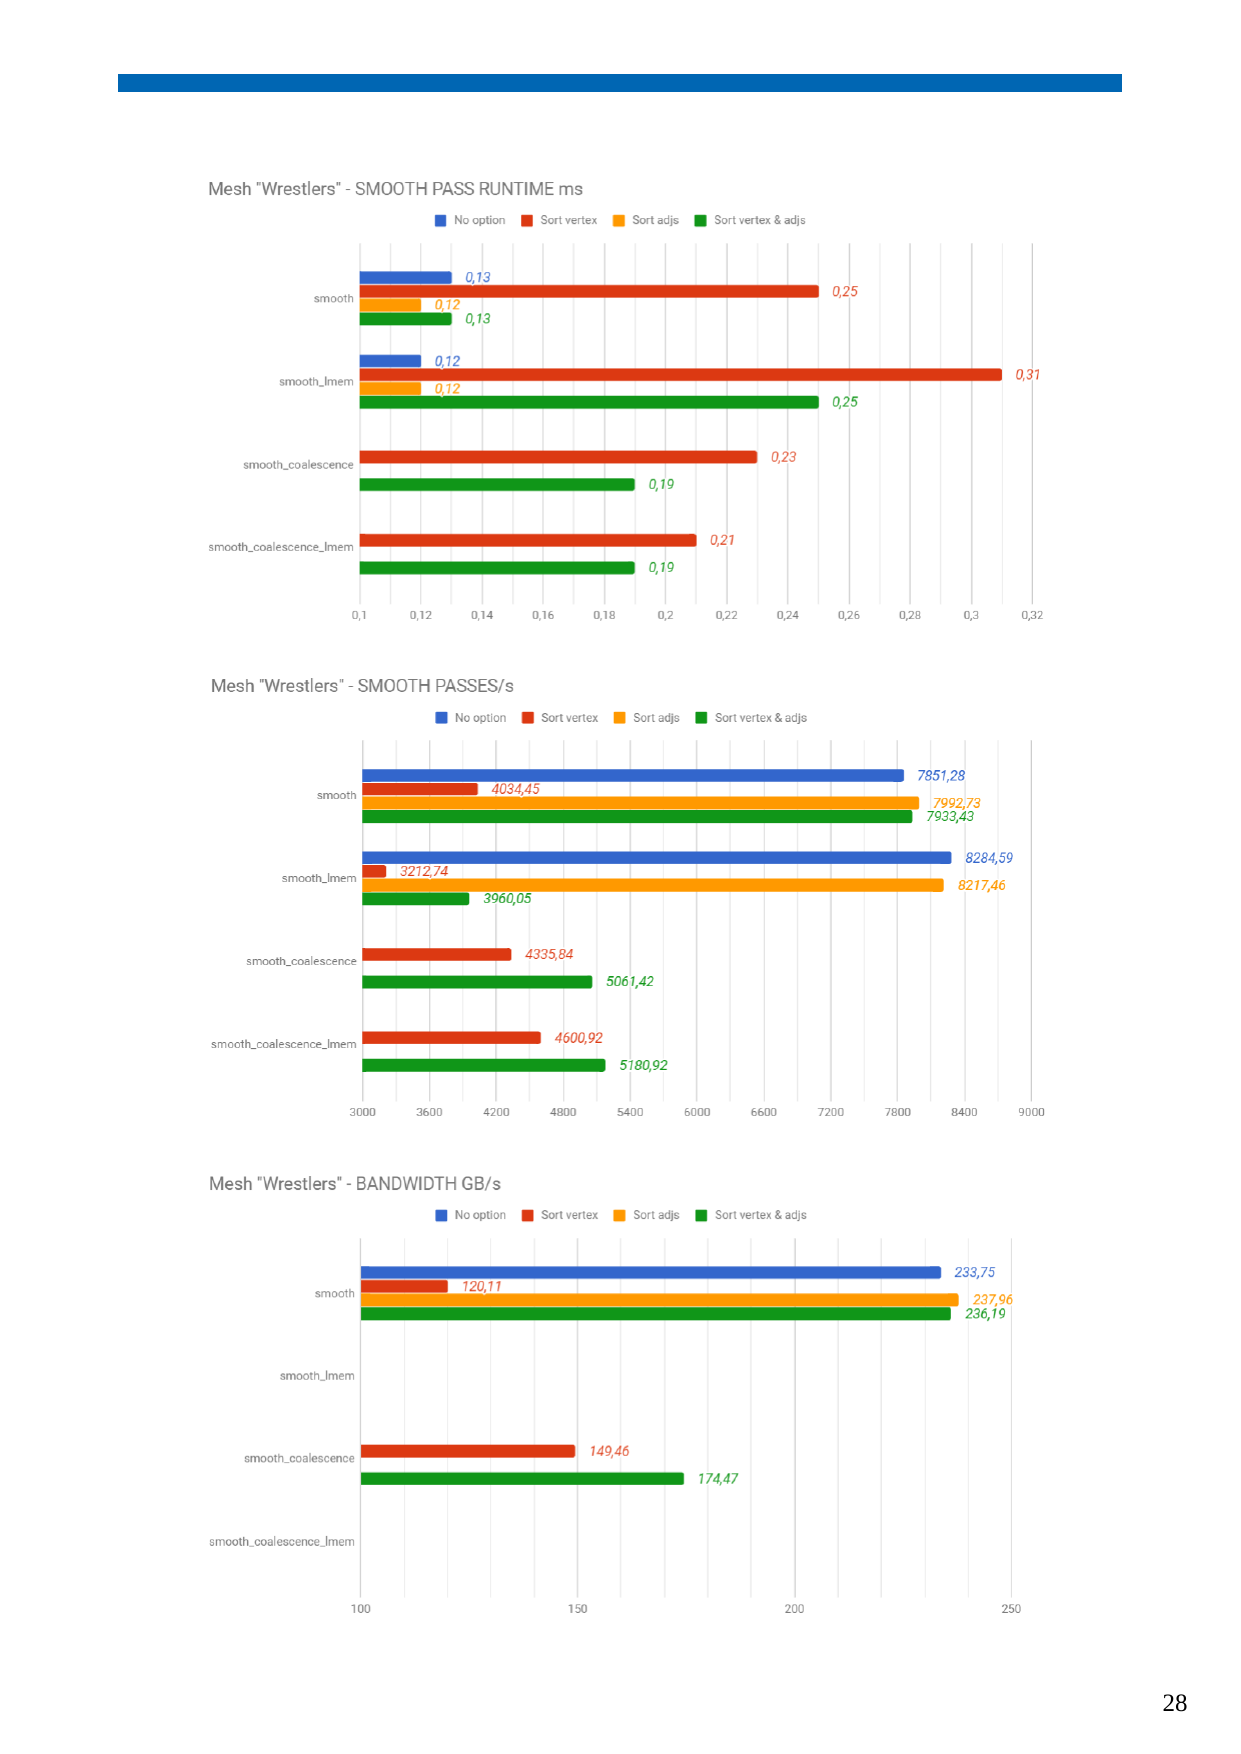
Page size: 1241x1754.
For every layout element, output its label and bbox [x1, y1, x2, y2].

picture [184, 157, 1056, 644]
picture [185, 1152, 1055, 1637]
picture [186, 654, 1055, 1141]
